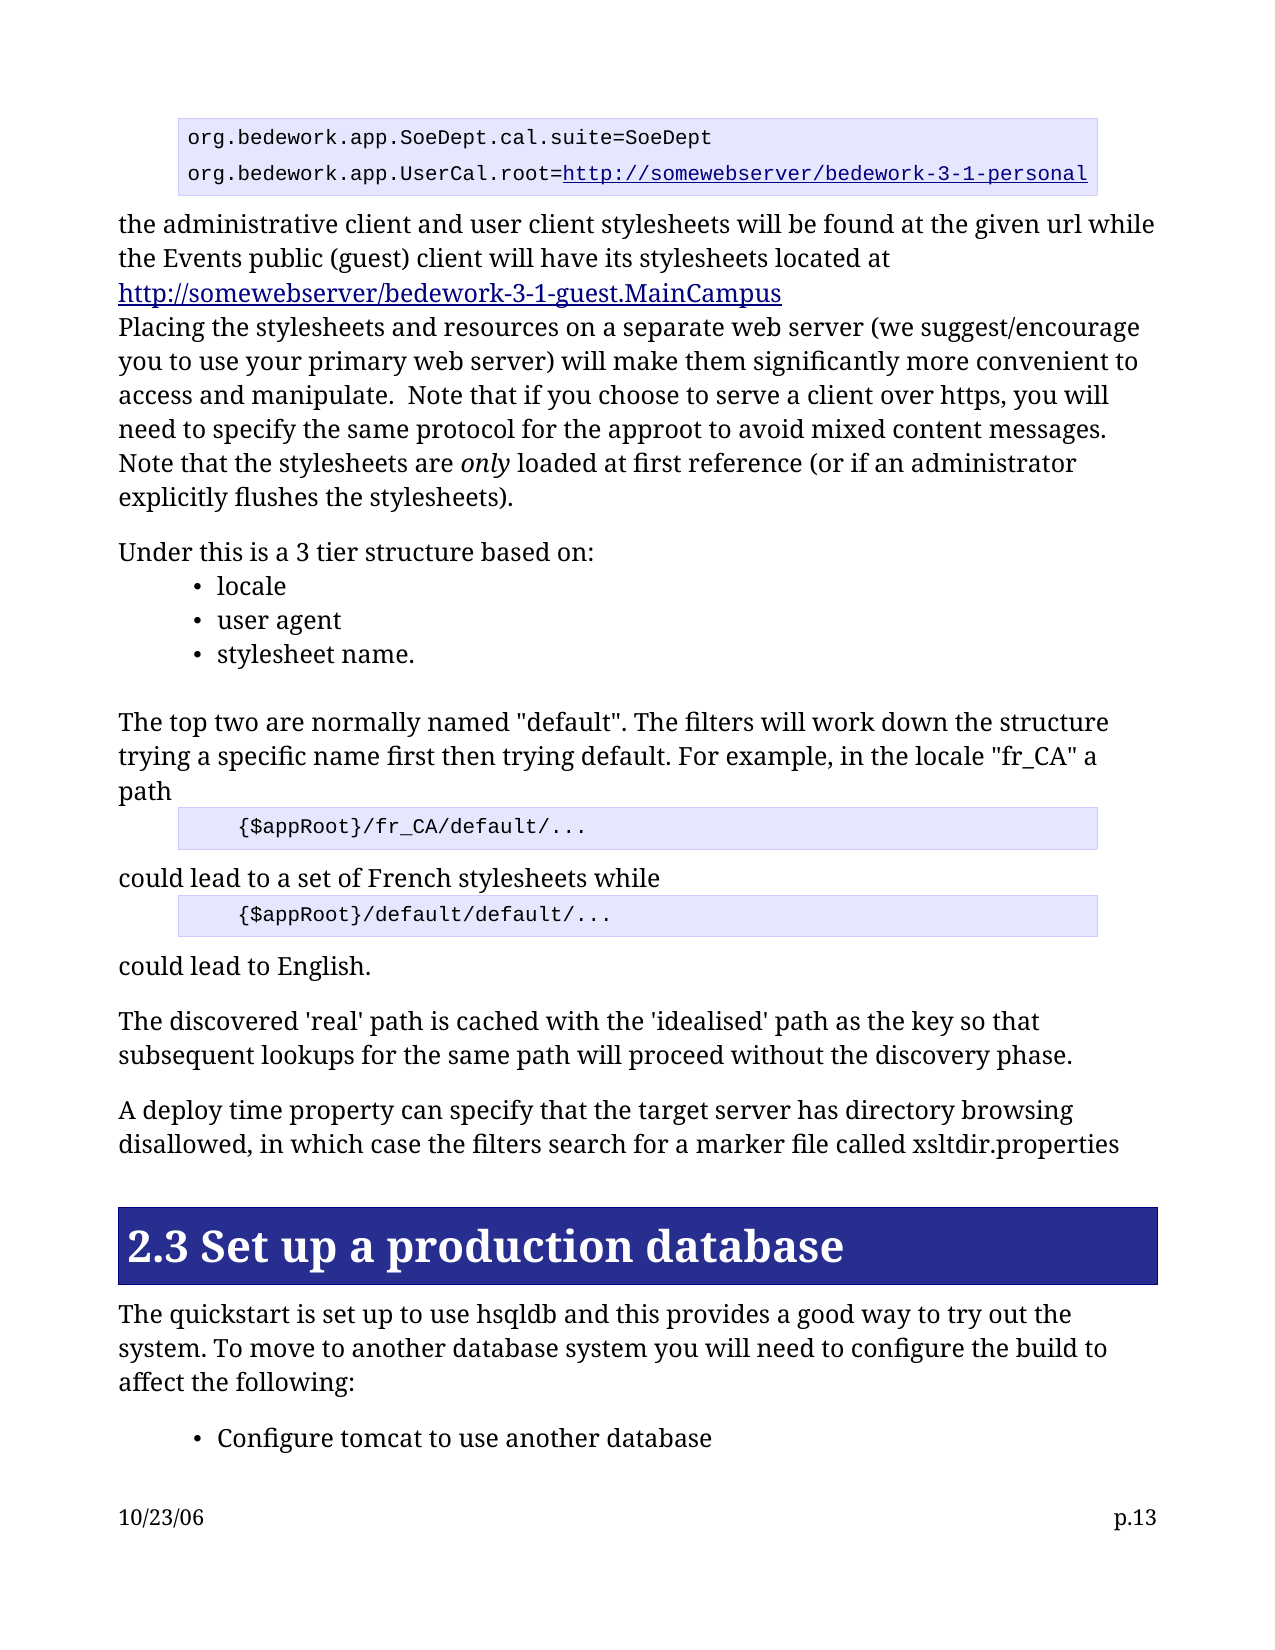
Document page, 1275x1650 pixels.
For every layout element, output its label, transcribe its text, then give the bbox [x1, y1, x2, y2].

text Placing the stylesheets and resources on a separate web server (we suggest/encourage you to use your primary web server) will make them significantly more convenient to access and manipulate. Note that if you choose to serve a client over https, you will need to specify the same protocol for the approot to avoid mixed content messages. Note that the stylesheets are only loaded at first reference (or if an administrator explicitly flushes the stylesheets). [118, 309, 1157, 514]
text the administrative client and user client stylesheets will be found at the given url while the Events public (guest) client will have its stylesheets located at http://somewebserver/bedework-3-1-guest.MainCampus [118, 207, 1157, 309]
list stylesheet name. [193, 637, 1157, 671]
text could lead to a set of French stylesheets while [118, 861, 1157, 895]
text could lead to English. [118, 948, 1157, 982]
subtitle 2.3 Set up a production database [119, 1208, 1157, 1284]
text org.bedework.app.SoeDept.cal.suite=SoeDept [179, 119, 1097, 151]
text The top two are normally named "default". The filters will work down the structure trying a specific name first then trying default. For example, in the locale "fr_CA" a path [118, 705, 1157, 807]
list locale [193, 569, 1157, 603]
text org.bedework.app.UserCal.root=http://somewebserver/bedework-3-1-personal [179, 153, 1097, 195]
text {$appRoot}/default/default/... [179, 896, 1097, 936]
text {$appRoot}/fr_CA/default/... [179, 808, 1097, 849]
text Under this is a 3 tier structure based on: [118, 535, 1157, 569]
list user agent [193, 603, 1157, 637]
list Configure tomcat to use another database [193, 1420, 1157, 1454]
text A deploy time property can specify that the target server has directory browsing disallowed, in which case the filters search for a marker file called xsltdir.properties [118, 1093, 1157, 1161]
text The quickstart is set up to use hsqldb and this provides a good way to try out the system. To move to another database system you will need to configure the build to affect the following: [118, 1297, 1157, 1399]
text The discovered 'real' path is cached with the 'idealised' path as the key so that subsequent lookups for the same path will proceed without the discovery phase. [118, 1003, 1157, 1072]
